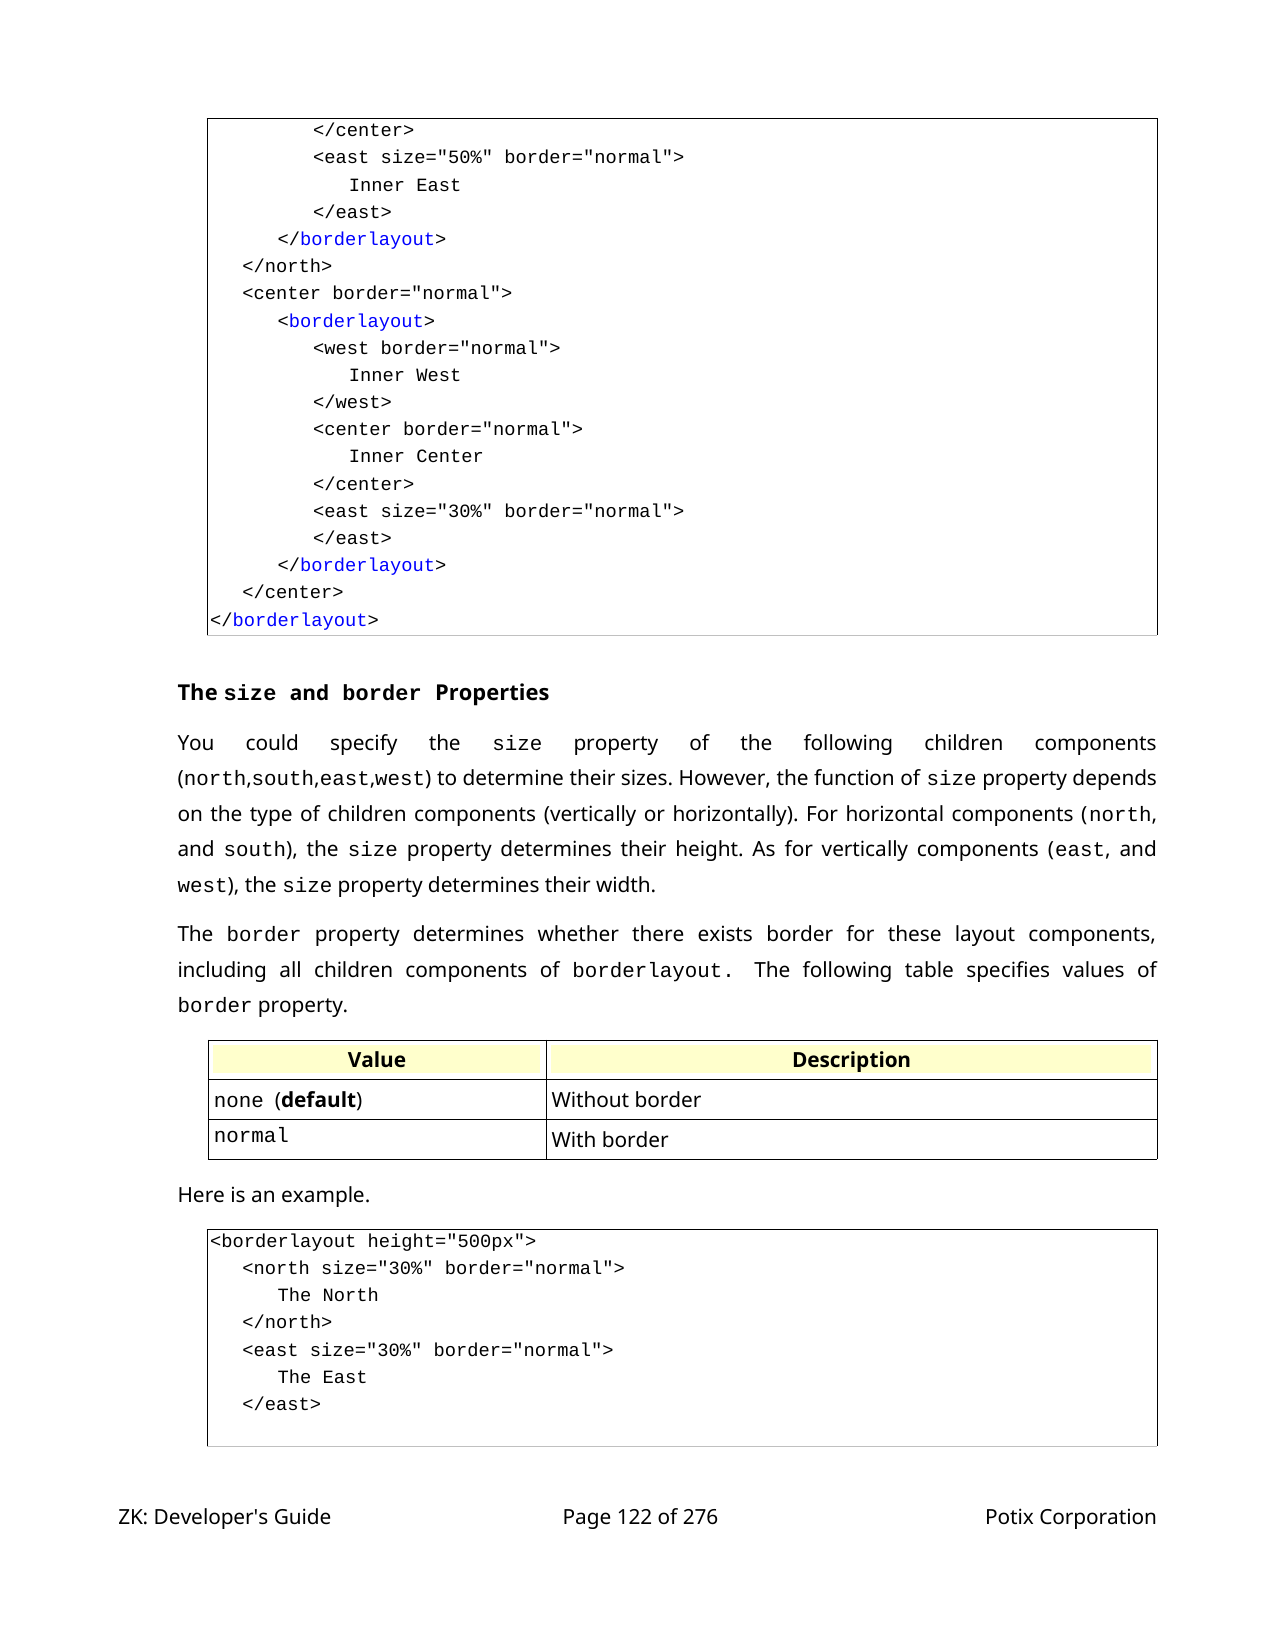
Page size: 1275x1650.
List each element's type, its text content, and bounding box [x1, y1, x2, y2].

table_cell With border [547, 1120, 1157, 1159]
text </borderlayout> [208, 553, 1157, 577]
text The East [208, 1365, 1157, 1389]
table_cell normal [209, 1120, 546, 1159]
text </east> [208, 200, 1157, 224]
text <center border="normal"> [208, 417, 1157, 441]
text <east size="30%" border="normal"> [208, 499, 1157, 523]
text </center> [208, 580, 1157, 604]
table_cell none (default) [209, 1080, 546, 1119]
text </north> [208, 1310, 1157, 1334]
text <north size="30%" border="normal"> [208, 1256, 1157, 1280]
text </north> [208, 254, 1157, 278]
text <east size="30%" border="normal"> [208, 1337, 1157, 1362]
text </east> [208, 1392, 1157, 1416]
table_cell Without border [547, 1080, 1157, 1119]
text </center> [208, 119, 1157, 142]
text The North [208, 1283, 1157, 1307]
text Inner East [208, 172, 1157, 197]
text You could specify the size property of the following children components (north,south,east,west) to determine their sizes. However, the function of size property depends on the type of children components (vertically or horizontally). For horizontal components (north, and south), the size property determines their height. As for vertically components (east, and west), the size property determines their width. [177, 728, 1157, 899]
table_header Value [209, 1041, 546, 1079]
text <west border="normal"> [208, 336, 1157, 360]
text </borderlayout> [208, 607, 1157, 635]
text <borderlayout height="500px"> [208, 1230, 1157, 1253]
text The border property determines whether there exists border for these layout components, including all children components of borderlayout. The following table specifies values of border property. [177, 919, 1157, 1019]
text <east size="50%" border="normal"> [208, 145, 1157, 169]
text </center> [208, 472, 1157, 496]
text <center border="normal"> [208, 281, 1157, 306]
text </east> [208, 526, 1157, 550]
text Here is an example. [177, 1180, 1157, 1208]
text Inner Center [208, 444, 1157, 469]
subtitle The size and border Properties [177, 677, 1157, 707]
text </borderlayout> [208, 227, 1157, 251]
table_header Description [547, 1041, 1157, 1079]
text <borderlayout> [208, 308, 1157, 333]
text Inner West [208, 363, 1157, 387]
text </west> [208, 390, 1157, 414]
